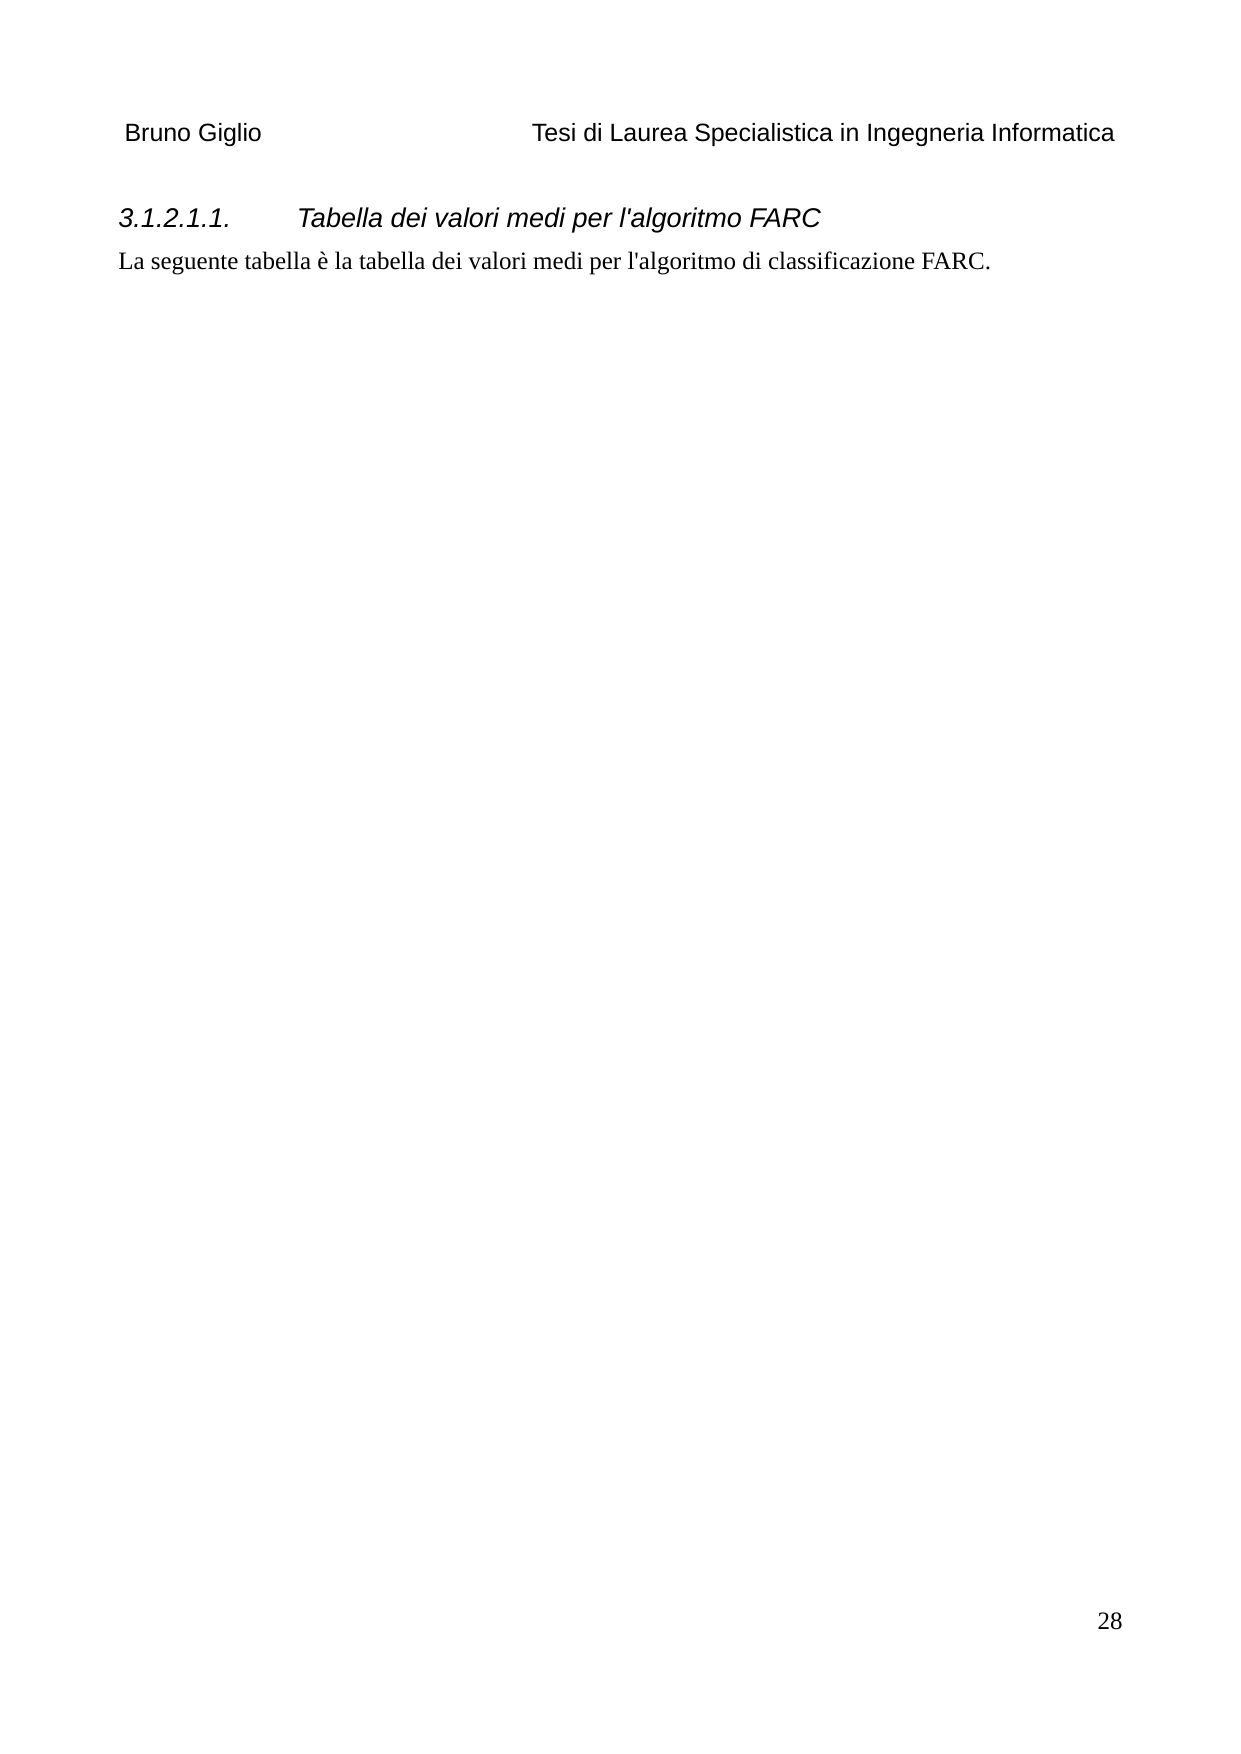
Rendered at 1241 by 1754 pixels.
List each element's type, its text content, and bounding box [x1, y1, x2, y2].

text La seguente tabella è la tabella dei valori medi per l'algoritmo di classificazione FARC. [118, 246, 1122, 274]
subtitle Tabella dei valori medi per l'algoritmo FARC [118, 202, 1122, 233]
